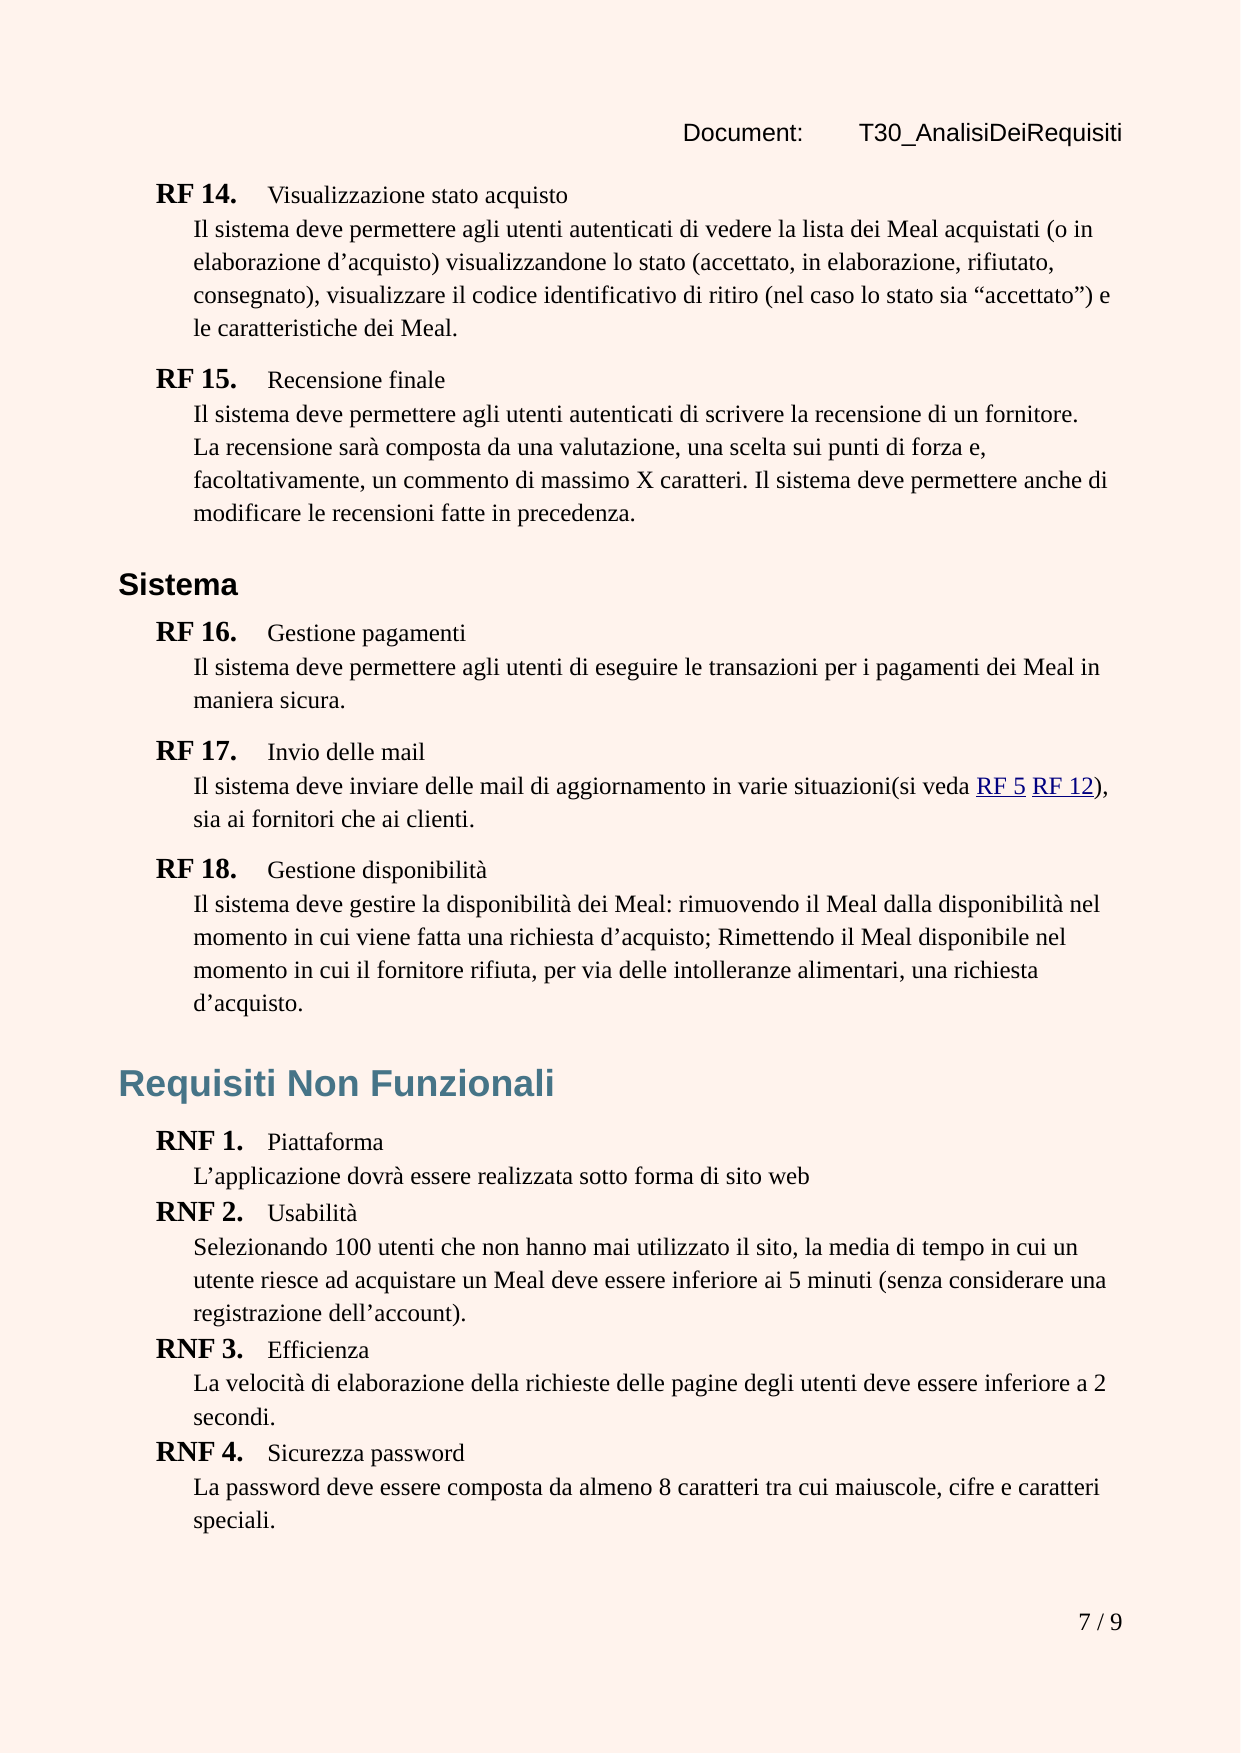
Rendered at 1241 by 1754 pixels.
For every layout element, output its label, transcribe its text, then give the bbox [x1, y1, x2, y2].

list Visualizzazione stato acquisto Il sistema deve permettere agli utenti autenticati di vedere la lista dei Meal acquistati (o in elaborazione d’acquisto) visualizzandone lo stato (accettato, in elaborazione, rifiutato, consegnato), visualizzare il codice identificativo di ritiro (nel caso lo stato sia “accettato”) e le caratteristiche dei Meal. [156, 176, 1122, 342]
list Efficienza La velocità di elaborazione della richieste delle pagine degli utenti deve essere inferiore a 2 secondi. [156, 1331, 1122, 1430]
subtitle Requisiti Non Funzionali [118, 1061, 1122, 1104]
list Gestione pagamenti Il sistema deve permettere agli utenti di eseguire le transazioni per i pagamenti dei Meal in maniera sicura. [156, 614, 1122, 714]
list Sicurezza password La password deve essere composta da almeno 8 caratteri tra cui maiuscole, cifre e caratteri speciali. [156, 1434, 1122, 1534]
list Usabilità Selezionando 100 utenti che non hanno mai utilizzato il sito, la media di tempo in cui un utente riesce ad acquistare un Meal deve essere inferiore ai 5 minuti (senza considerare una registrazione dell’account). [156, 1194, 1122, 1326]
list Recensione finale Il sistema deve permettere agli utenti autenticati di scrivere la recensione di un fornitore. La recensione sarà composta da una valutazione, una scelta sui punti di forza e, facoltativamente, un commento di massimo X caratteri. Il sistema deve permettere anche di modificare le recensioni fatte in precedenza. [156, 361, 1122, 526]
list Invio delle mail Il sistema deve inviare delle mail di aggiornamento in varie situazioni(si veda RF 5 RF 12), sia ai fornitori che ai clienti. [156, 733, 1122, 833]
list Gestione disponibilità Il sistema deve gestire la disponibilità dei Meal: rimuovendo il Meal dalla disponibilità nel momento in cui viene fatta una richiesta d’acquisto; Rimettendo il Meal disponibile nel momento in cui il fornitore rifiuta, per via delle intolleranze alimentari, una richiesta d’acquisto. [156, 851, 1122, 1017]
list Piattaforma L’applicazione dovrà essere realizzata sotto forma di sito web [156, 1123, 1122, 1189]
subtitle Sistema [118, 566, 1122, 602]
